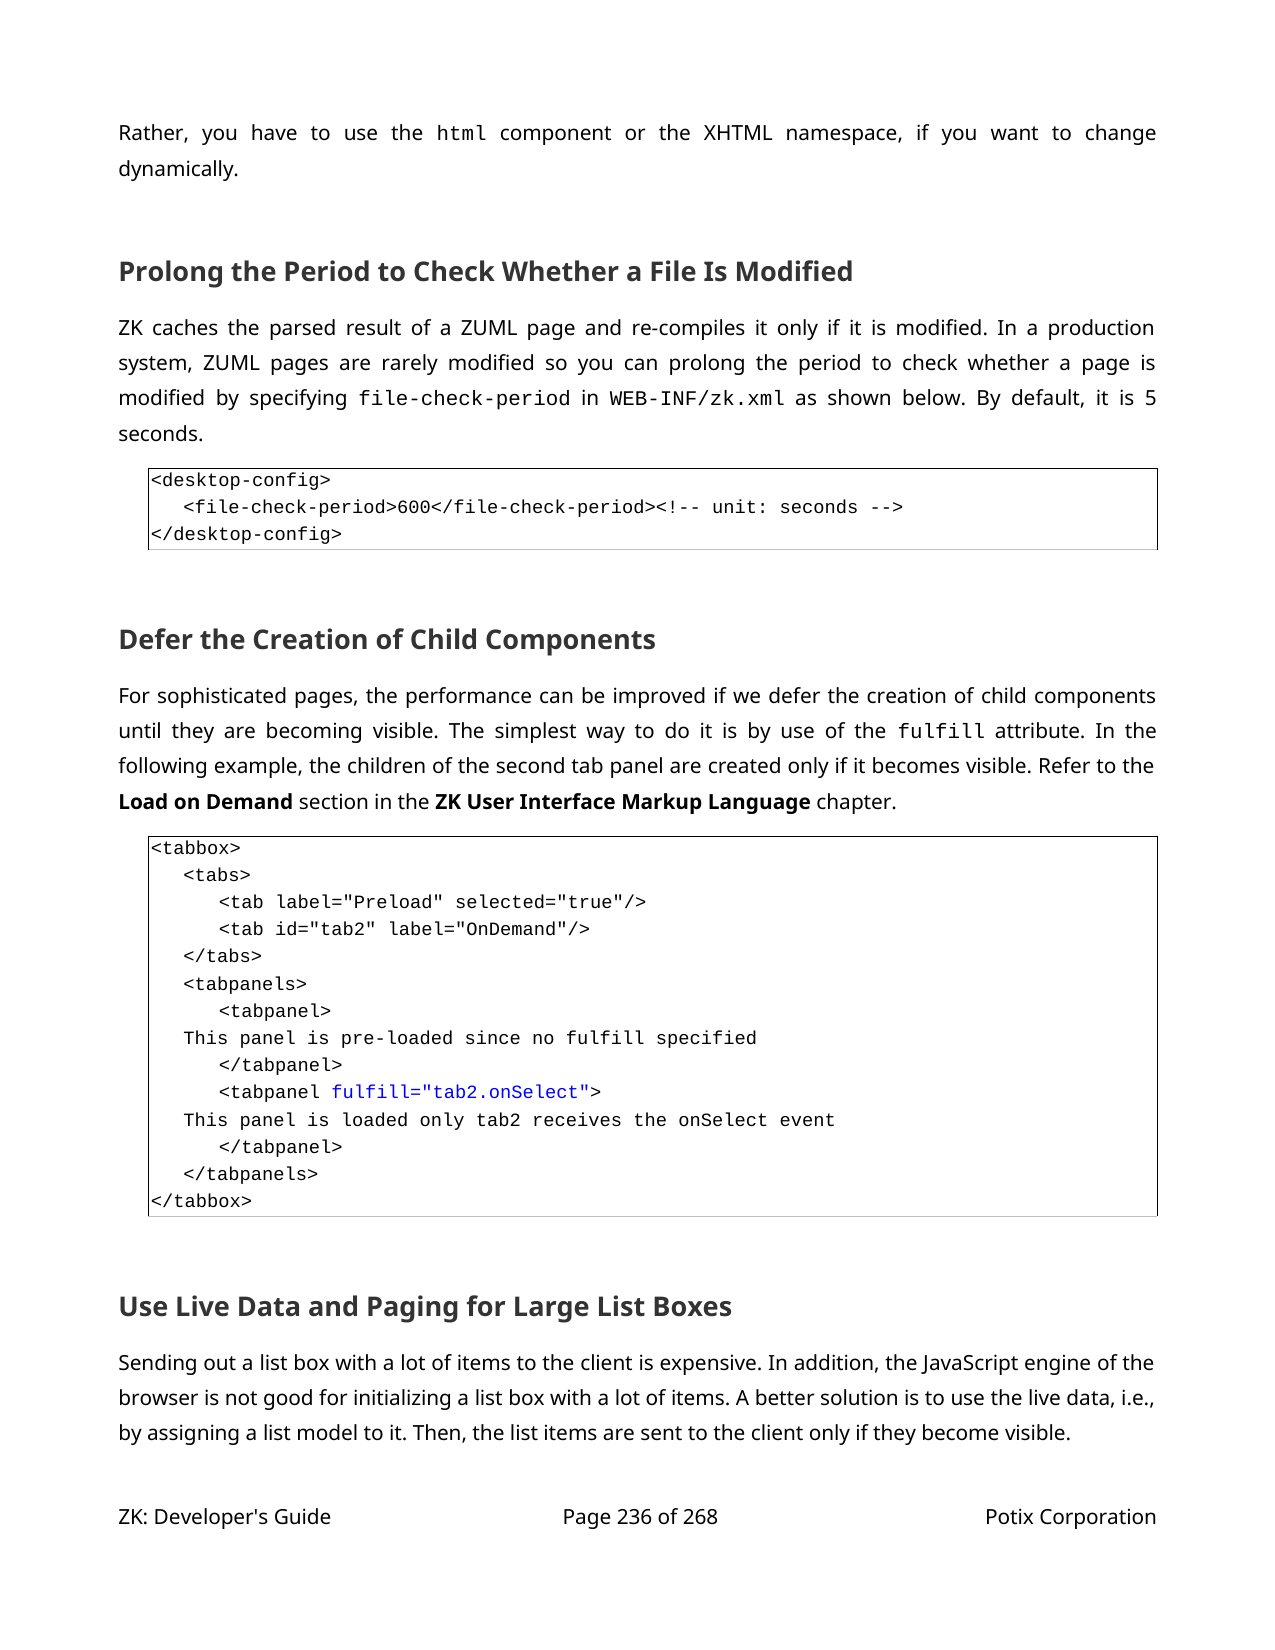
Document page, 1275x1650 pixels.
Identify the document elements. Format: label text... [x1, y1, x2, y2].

text </tabpanels> [149, 1162, 1157, 1186]
text <tabs> [149, 863, 1157, 887]
text Rather, you have to use the html component or the XHTML namespace, if you want to change dynamically. [118, 118, 1157, 182]
subtitle Use Live Data and Paging for Large List Boxes [118, 1287, 1157, 1324]
text </tabs> [149, 944, 1157, 969]
text <tab id="tab2" label="OnDemand"/> [149, 917, 1157, 941]
text <tabpanel fulfill="tab2.onSelect"> [149, 1080, 1157, 1104]
text <tabpanel> [149, 999, 1157, 1023]
text This panel is loaded only tab2 receives the onSelect event [149, 1107, 1157, 1132]
text <tabpanels> [149, 972, 1157, 996]
subtitle Defer the Creation of Child Components [118, 620, 1157, 657]
text <tabbox> [149, 837, 1157, 860]
text </tabpanel> [149, 1053, 1157, 1077]
text </desktop-config> [149, 522, 1157, 549]
text <desktop-config> [149, 469, 1157, 492]
text <file-check-period>600</file-check-period><!-- unit: seconds --> [149, 495, 1157, 519]
subtitle Prolong the Period to Check Whether a File Is Modified [118, 253, 1157, 289]
text ZK caches the parsed result of a ZUML page and re-compiles it only if it is modified. In a production system, ZUML pages are rarely modified so you can prolong the period to check whether a page is modified by specifying file-check-period in WEB-INF/zk.xml as shown below. By default, it is 5 seconds. [118, 313, 1157, 447]
text This panel is pre-loaded since no fulfill specified [149, 1026, 1157, 1050]
text Sending out a list box with a lot of items to the client is expensive. In addition, the JavaScript engine of the browser is not good for initializing a list box with a lot of items. A better solution is to use the live data, i.e., by assigning a list model to it. Then, the list items are sent to the client only if they become visible. [118, 1348, 1157, 1446]
text For sophisticated pages, the performance can be improved if we defer the creation of child components until they are becoming visible. The simplest way to do it is by use of the fulfill attribute. In the following example, the children of the second tab panel are created only if it becomes visible. Refer to the Load on Demand section in the ZK User Interface Markup Language chapter. [118, 681, 1157, 815]
text </tabbox> [149, 1189, 1157, 1216]
text <tab label="Preload" selected="true"/> [149, 890, 1157, 914]
text </tabpanel> [149, 1135, 1157, 1159]
